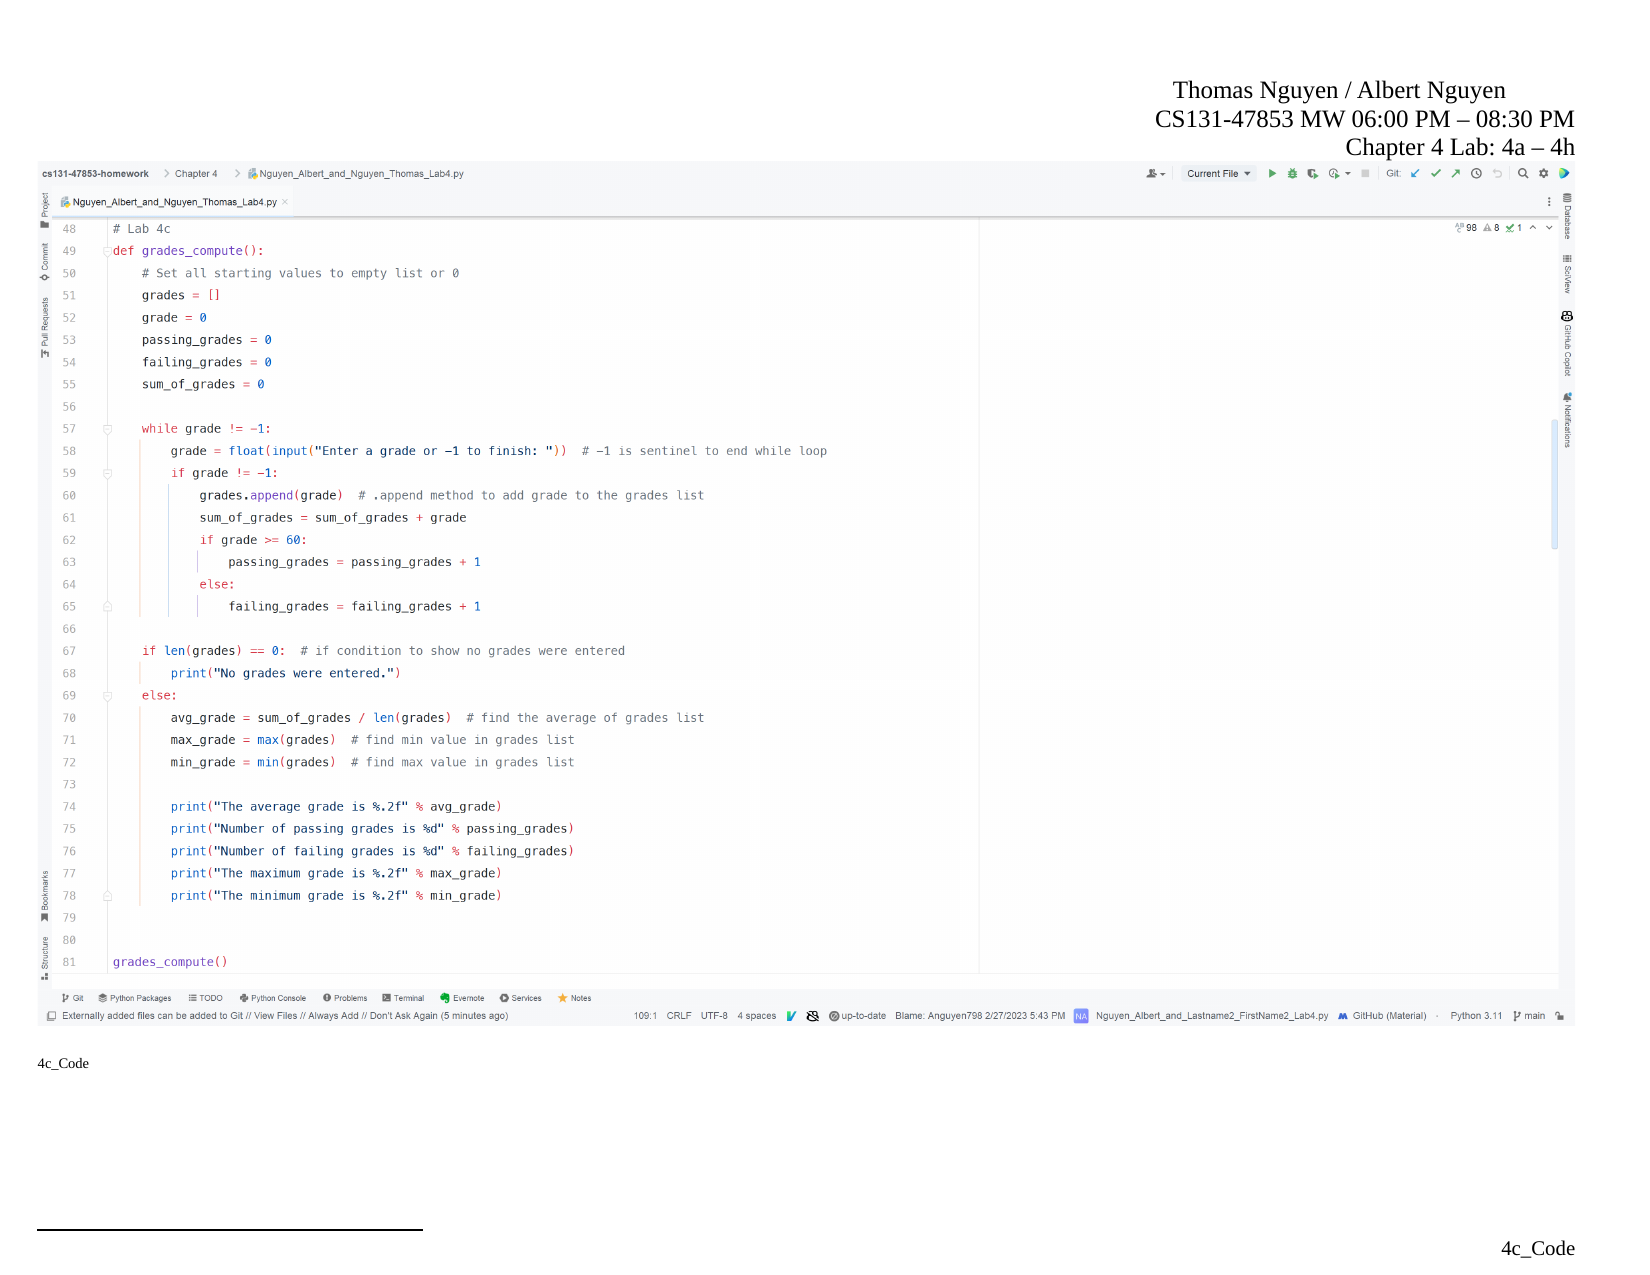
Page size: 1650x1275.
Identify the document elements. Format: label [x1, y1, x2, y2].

picture [37, 161, 1575, 1026]
